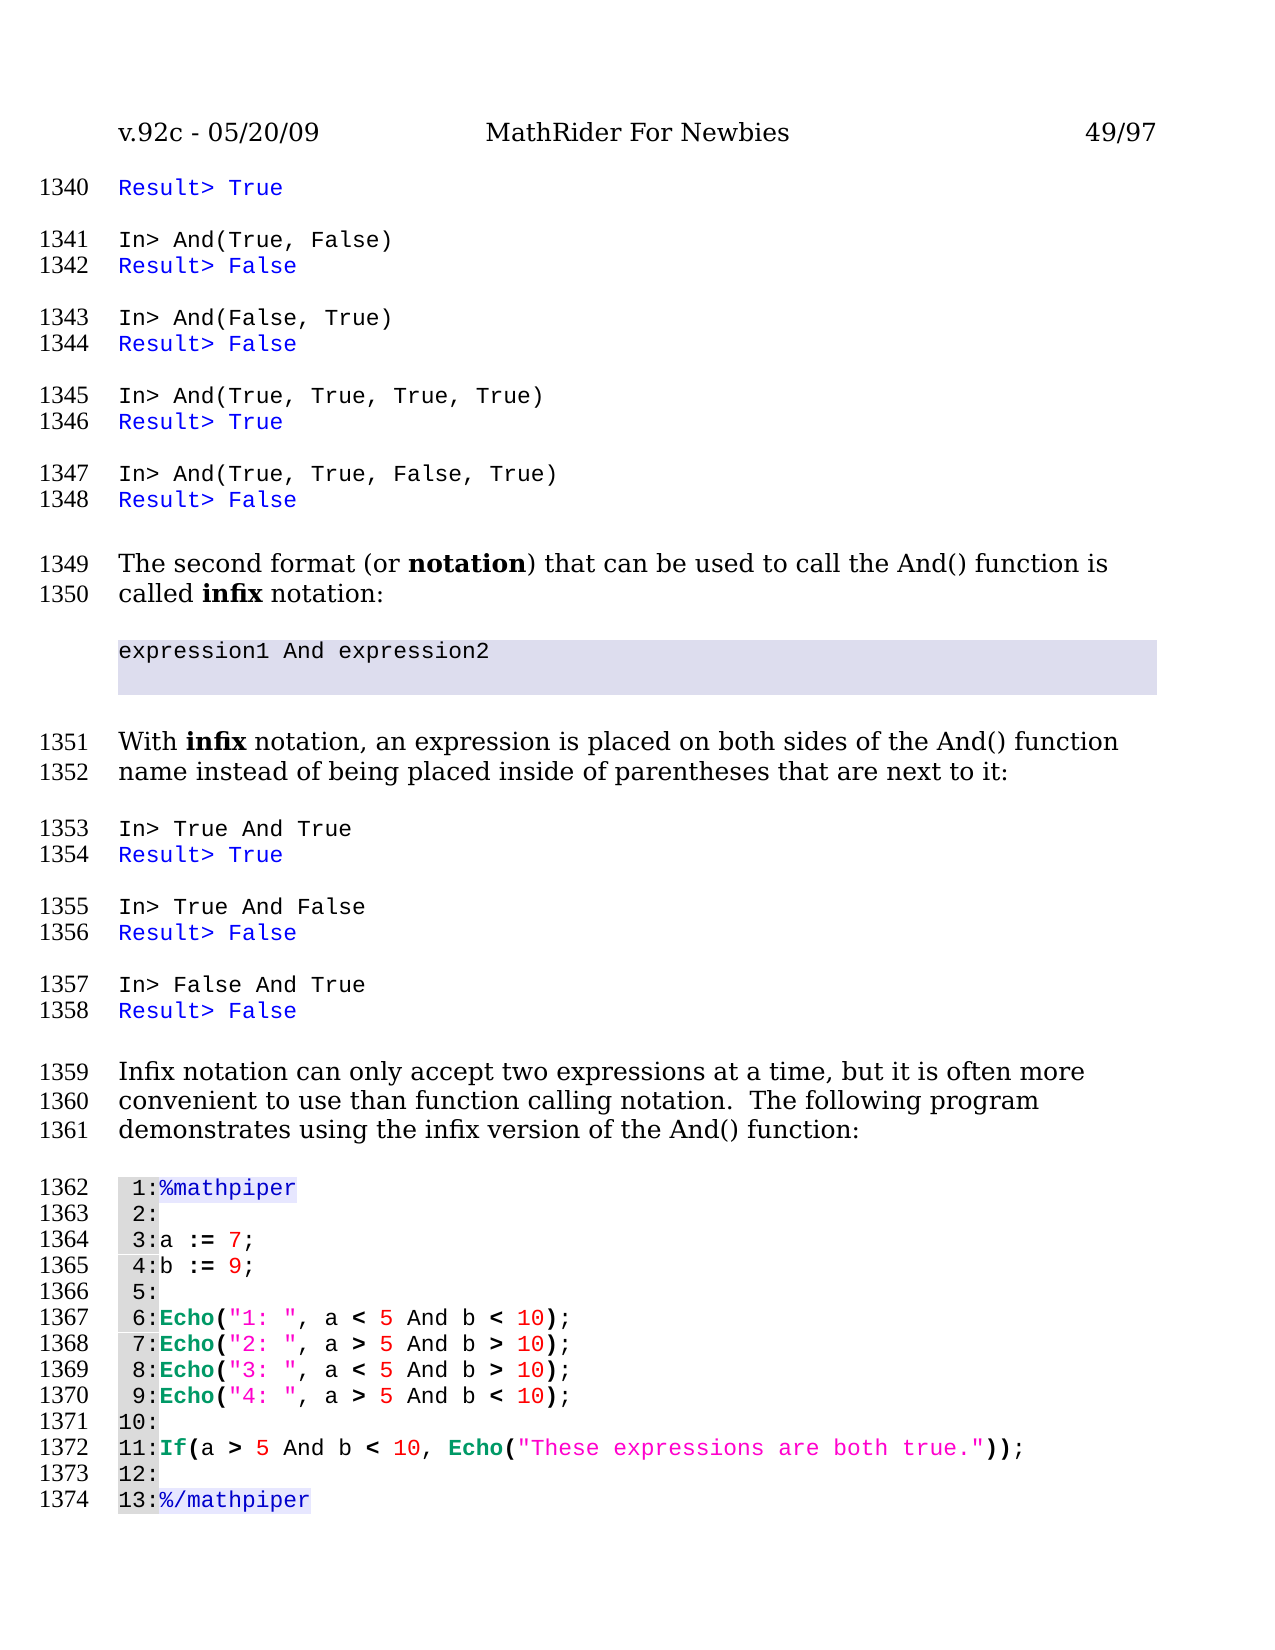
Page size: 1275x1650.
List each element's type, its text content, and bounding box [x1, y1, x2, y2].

text Result> False [118, 488, 1157, 514]
text 9:Echo("4: ", a > 5 And b < 10); [118, 1384, 1157, 1410]
text In> True And False [118, 896, 1157, 922]
text In> True And True [118, 818, 1157, 844]
text 7:Echo("2: ", a > 5 And b > 10); [118, 1332, 1157, 1358]
table_header expression1 And expression2 [118, 640, 1157, 695]
text Result> False [118, 332, 1157, 358]
text Result> False [118, 254, 1157, 281]
text 8:Echo("3: ", a < 5 And b > 10); [118, 1358, 1157, 1384]
text In> And(True, True, False, True) [118, 462, 1157, 488]
text 4:b := 9; [118, 1254, 1157, 1281]
text Result> False [118, 922, 1157, 947]
text Result> False [118, 999, 1157, 1025]
text 1:%mathpiper [118, 1177, 1157, 1203]
text In> False And True [118, 973, 1157, 999]
text 6:Echo("1: ", a < 5 And b < 10); [118, 1306, 1157, 1332]
text With infix notation, an expression is placed on both sides of the And() function name instead of being placed inside of parentheses that are next to it: [118, 727, 1157, 786]
text 3:a := 7; [118, 1229, 1157, 1254]
text Result> True [118, 844, 1157, 870]
text 12: [118, 1462, 1157, 1488]
text In> And(True, True, True, True) [118, 384, 1157, 410]
text The second format (or notation) that can be used to call the And() function is called infix notation: [118, 549, 1157, 608]
text 10: [118, 1410, 1157, 1436]
text 13:%/mathpiper [118, 1488, 1157, 1514]
text Result> True [118, 177, 1157, 203]
text Result> True [118, 410, 1157, 436]
text In> And(True, False) [118, 229, 1157, 254]
text Infix notation can only accept two expressions at a time, but it is often more convenient to use than function calling notation. The following program demonstrates using the infix version of the And() function: [118, 1057, 1157, 1145]
text 2: [118, 1203, 1157, 1229]
text 11:If(a > 5 And b < 10, Echo("These expressions are both true.")); [118, 1436, 1157, 1462]
text 5: [118, 1281, 1157, 1306]
text In> And(False, True) [118, 306, 1157, 332]
